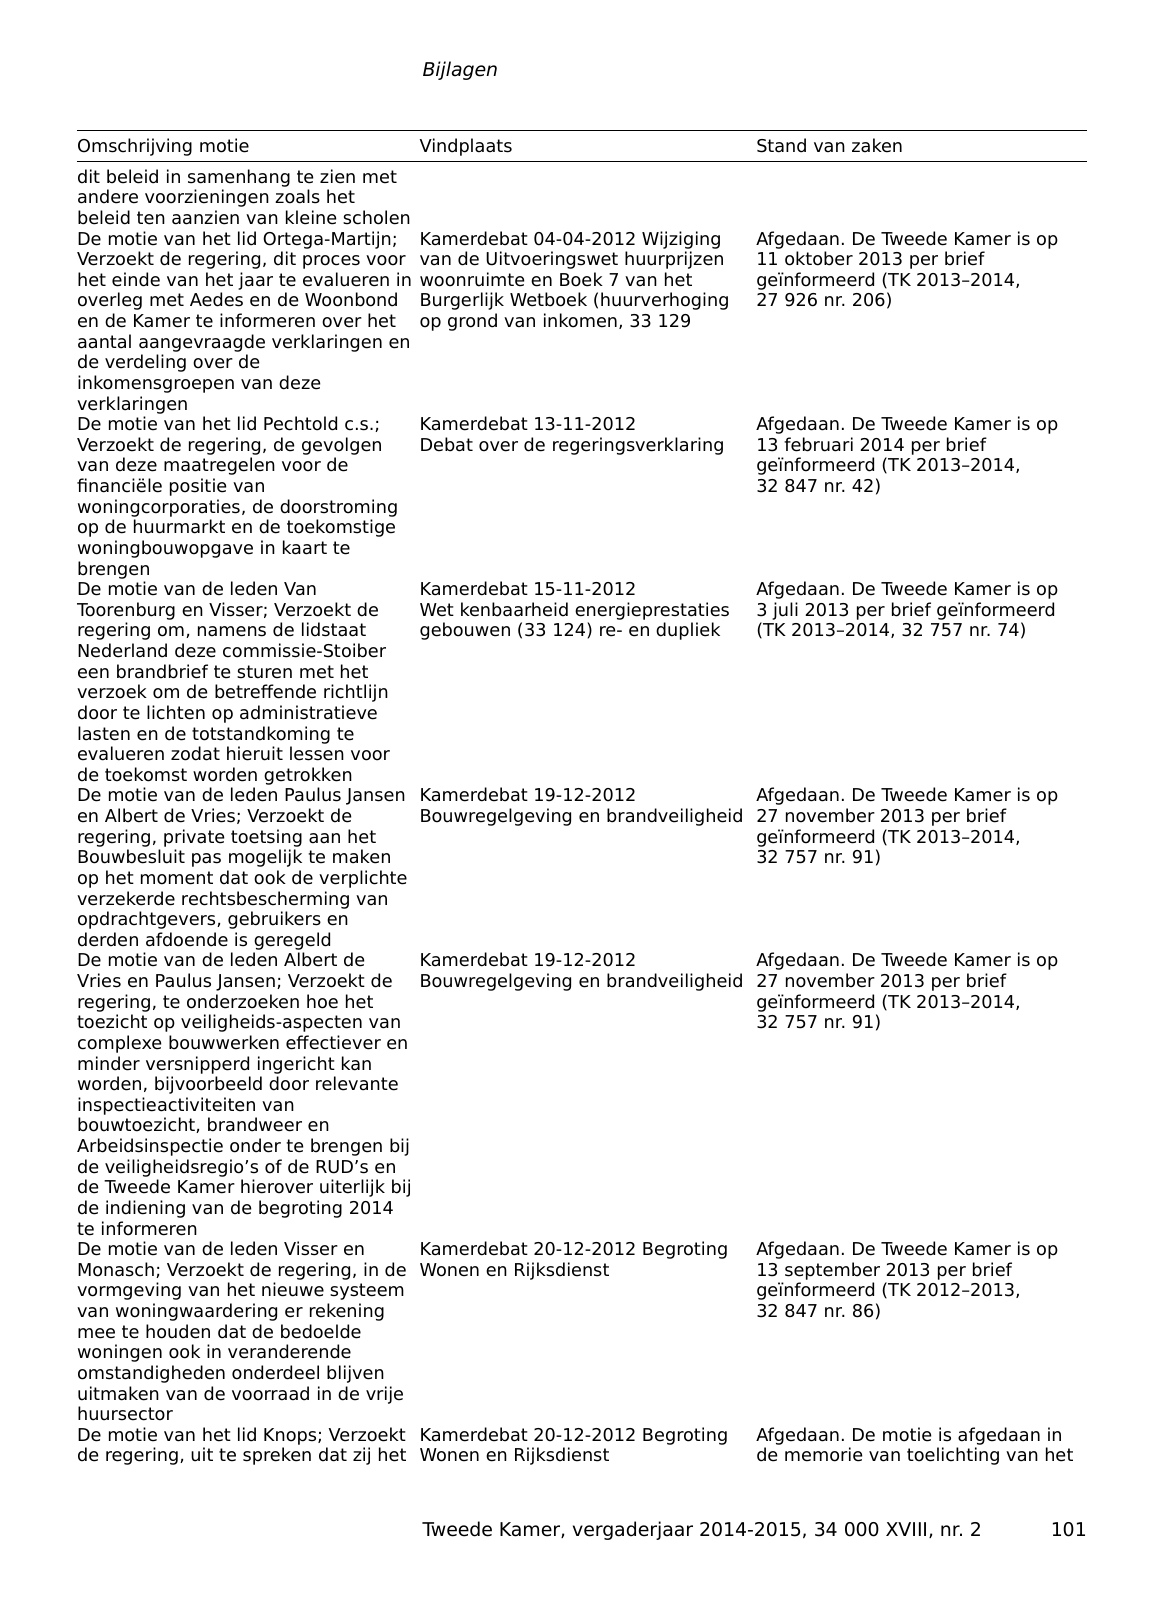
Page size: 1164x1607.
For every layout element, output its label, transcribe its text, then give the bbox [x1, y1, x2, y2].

table_cell Afgedaan. De Tweede Kamer is op 27 november 2013 per brief geïnformeerd (TK 2013–2014, 32 757 nr. 91) [750, 950, 1087, 1239]
table_cell Kamerdebat 13-11-2012 Debat over de regeringsverklaring [413, 414, 750, 579]
table_cell Kamerdebat 19-12-2012 Bouwregelgeving en brandveiligheid [413, 950, 750, 1239]
table_cell De motie van de leden Paulus Jansen en Albert de Vries; Verzoekt de regering, private toetsing aan het Bouwbesluit pas mogelijk te maken op het moment dat ook de verplichte verzekerde rechtsbescherming van opdrachtgevers, gebruikers en derden afdoende is geregeld [77, 785, 413, 950]
table_cell De motie van de leden Albert de Vries en Paulus Jansen; Verzoekt de regering, te onderzoeken hoe het toezicht op veiligheids-aspecten van complexe bouwwerken effectiever en minder versnipperd ingericht kan worden, bijvoorbeeld door relevante inspectieactiviteiten van bouwtoezicht, brandweer en Arbeidsinspectie onder te brengen bij de veiligheidsregio’s of de RUD’s en de Tweede Kamer hierover uiterlijk bij de indiening van de begroting 2014 te informeren [77, 950, 413, 1239]
table_cell Afgedaan. De Tweede Kamer is op 13 september 2013 per brief geïnformeerd (TK 2012–2013, 32 847 nr. 86) [750, 1239, 1087, 1425]
table_cell [413, 162, 750, 228]
table_cell De motie van de leden Visser en Monasch; Verzoekt de regering, in de vormgeving van het nieuwe systeem van woningwaardering er rekening mee te houden dat de bedoelde woningen ook in veranderende omstandigheden onderdeel blijven uitmaken van de voorraad in de vrije huursector [77, 1239, 413, 1425]
table_cell Kamerdebat 20-12-2012 Begroting Wonen en Rijksdienst [413, 1239, 750, 1425]
table_cell Afgedaan. De Tweede Kamer is op 13 februari 2014 per brief geïnformeerd (TK 2013–2014, 32 847 nr. 42) [750, 414, 1087, 579]
table_cell Afgedaan. De Tweede Kamer is op 3 juli 2013 per brief geïnformeerd (TK 2013–2014, 32 757 nr. 74) [750, 579, 1087, 785]
table_header Omschrijving motie [77, 131, 413, 161]
table_cell De motie van de leden Van Toorenburg en Visser; Verzoekt de regering om, namens de lidstaat Nederland deze commissie-Stoiber een brandbrief te sturen met het verzoek om de betreffende richtlijn door te lichten op administratieve lasten en de totstandkoming te evalueren zodat hieruit lessen voor de toekomst worden getrokken [77, 579, 413, 785]
table_cell Afgedaan. De Tweede Kamer is op 11 oktober 2013 per brief geïnformeerd (TK 2013–2014, 27 926 nr. 206) [750, 229, 1087, 414]
table_cell [750, 162, 1087, 228]
table_cell Kamerdebat 19-12-2012 Bouwregelgeving en brandveiligheid [413, 785, 750, 950]
table_cell De motie van het lid Ortega-Martijn; Verzoekt de regering, dit proces voor het einde van het jaar te evalueren in overleg met Aedes en de Woonbond en de Kamer te informeren over het aantal aangevraagde verklaringen en de verdeling over de inkomensgroepen van deze verklaringen [77, 229, 413, 414]
table_cell dit beleid in samenhang te zien met andere voorzieningen zoals het beleid ten aanzien van kleine scholen [77, 162, 413, 228]
table_cell Afgedaan. De motie is afgedaan in de memorie van toelichting van het [750, 1425, 1087, 1466]
table_header Stand van zaken [750, 131, 1087, 161]
table_cell Kamerdebat 04-04-2012 Wijziging van de Uitvoeringswet huurprijzen woonruimte en Boek 7 van het Burgerlijk Wetboek (huurverhoging op grond van inkomen, 33 129 [413, 229, 750, 414]
table_cell De motie van het lid Pechtold c.s.; Verzoekt de regering, de gevolgen van deze maatregelen voor de financiële positie van woningcorporaties, de doorstroming op de huurmarkt en de toekomstige woningbouwopgave in kaart te brengen [77, 414, 413, 579]
table_cell De motie van het lid Knops; Verzoekt de regering, uit te spreken dat zij het [77, 1425, 413, 1466]
table_cell Kamerdebat 20-12-2012 Begroting Wonen en Rijksdienst [413, 1425, 750, 1466]
table_header Vindplaats [413, 131, 750, 161]
table_cell Afgedaan. De Tweede Kamer is op 27 november 2013 per brief geïnformeerd (TK 2013–2014, 32 757 nr. 91) [750, 785, 1087, 950]
table_cell Kamerdebat 15-11-2012 Wet kenbaarheid energieprestaties gebouwen (33 124) re- en dupliek [413, 579, 750, 785]
